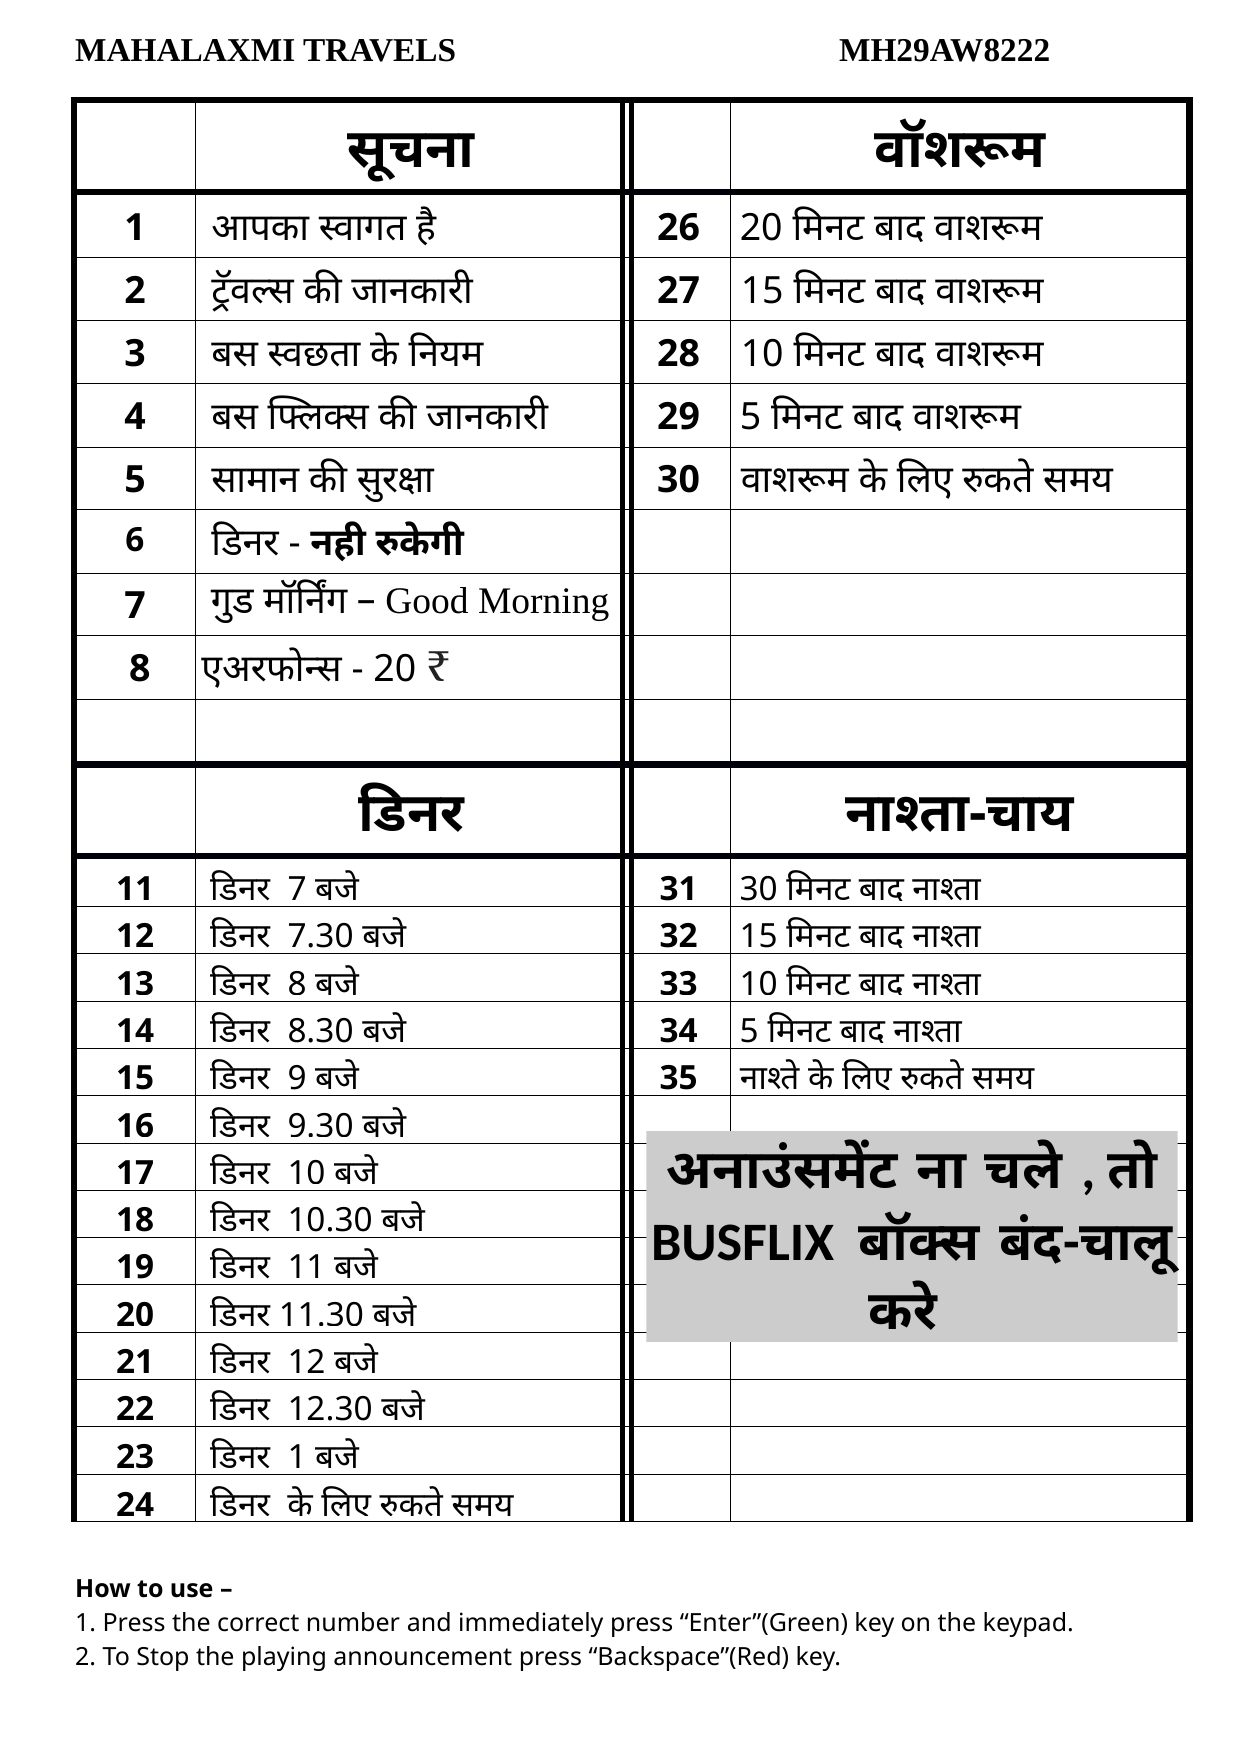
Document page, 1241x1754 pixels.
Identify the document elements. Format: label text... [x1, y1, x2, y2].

table_cell 31 [634, 859, 730, 906]
table_cell डिनर 9.30 बजे [196, 1096, 620, 1142]
table_cell 24 [77, 1475, 195, 1521]
table_cell [634, 1285, 646, 1332]
table_cell 15 [77, 1049, 195, 1095]
table_cell डिनर के लिए रुकते समय [196, 1475, 620, 1521]
table_cell डिनर 8 बजे [196, 954, 620, 1001]
table_cell सामान की सुरक्षा [196, 448, 620, 509]
table_cell 30 मिनट बाद नाश्ता [731, 859, 1186, 906]
table_cell [1178, 1285, 1186, 1332]
table_cell 3 [77, 321, 195, 383]
table_header वॉशरूम [731, 103, 1186, 188]
table_cell ट्रॅवल्स की जानकारी [196, 258, 620, 320]
table_cell 32 [634, 907, 730, 953]
table_cell [77, 768, 195, 853]
table_cell [634, 510, 730, 572]
table_cell [731, 1475, 1186, 1521]
table_cell [731, 1096, 1186, 1142]
table_cell 35 [634, 1049, 730, 1095]
text 2. To Stop the playing announcement press “Backspace”(Red) key. [75, 1638, 1165, 1673]
table_cell 17 [77, 1144, 195, 1190]
table_cell [634, 1427, 730, 1473]
table_cell 13 [77, 954, 195, 1001]
table_cell [634, 700, 730, 761]
table_cell डिनर 7.30 बजे [196, 907, 620, 953]
table_cell 33 [634, 954, 730, 1001]
table_cell आपका स्वागत है [196, 195, 620, 257]
table_cell 28 [634, 321, 730, 383]
table_cell 2 [77, 258, 195, 320]
table_cell [634, 636, 730, 698]
table_cell 30 [634, 448, 730, 509]
table_cell [731, 574, 1186, 635]
table_cell [731, 700, 1186, 761]
text 1. Press the correct number and immediately press “Enter”(Green) key on the keypad. [75, 1604, 1165, 1638]
table_cell नाश्ते के लिए रुकते समय [731, 1049, 1186, 1095]
table_cell [1178, 1238, 1186, 1284]
table_cell 4 [77, 384, 195, 446]
table_cell [731, 1380, 1186, 1426]
table_header सूचना [196, 103, 620, 188]
table_cell 20 मिनट बाद वाशरूम [731, 195, 1186, 257]
table_cell डिनर 7 बजे [196, 859, 620, 906]
table_cell [634, 768, 730, 853]
table_cell 34 [634, 1002, 730, 1048]
table_cell [1178, 1191, 1186, 1237]
table_cell 18 [77, 1191, 195, 1237]
table_cell डिनर 8.30 बजे [196, 1002, 620, 1048]
table_cell 5 [77, 448, 195, 509]
table_cell डिनर 10.30 बजे [196, 1191, 620, 1237]
table_cell [634, 1380, 730, 1426]
table_cell 11 [77, 859, 195, 906]
table_cell डिनर 12 बजे [196, 1333, 620, 1379]
table_cell एअरफोन्स - 20 ₹ [196, 636, 620, 698]
table_cell 26 [634, 195, 730, 257]
table_cell 15 मिनट बाद वाशरूम [731, 258, 1186, 320]
table_cell 15 मिनट बाद नाश्ता [731, 907, 1186, 953]
table_cell 7 [77, 574, 195, 635]
table_cell 5 मिनट बाद वाशरूम [731, 384, 1186, 446]
table_cell डिनर 9 बजे [196, 1049, 620, 1095]
table_cell [634, 1475, 730, 1521]
table_cell [634, 1096, 730, 1142]
table_header [77, 103, 195, 188]
table_cell 29 [634, 384, 730, 446]
table_cell वाशरूम के लिए रुकते समय [731, 448, 1186, 509]
table_cell डिनर [196, 768, 620, 853]
table_cell 5 मिनट बाद नाश्ता [731, 1002, 1186, 1048]
table_cell [731, 1427, 1186, 1473]
table_cell [634, 574, 730, 635]
table_cell गुड मॉर्निंग – Good Morning [196, 574, 620, 635]
table_cell 6 [77, 510, 195, 572]
table_cell [731, 636, 1186, 698]
table_cell 27 [634, 258, 730, 320]
table_cell 10 मिनट बाद नाश्ता [731, 954, 1186, 1001]
text How to use – [75, 1570, 1165, 1604]
table_cell डिनर 11 बजे [196, 1238, 620, 1284]
table_cell 16 [77, 1096, 195, 1142]
table_cell 14 [77, 1002, 195, 1048]
table_cell [634, 1238, 646, 1284]
table_cell डिनर 12.30 बजे [196, 1380, 620, 1426]
table_cell [634, 1333, 730, 1379]
table_cell डिनर - नही रुकेगी [196, 510, 620, 572]
table_cell [77, 700, 195, 761]
table_cell [1178, 1144, 1186, 1190]
table_cell 10 मिनट बाद वाशरूम [731, 321, 1186, 383]
table_cell 12 [77, 907, 195, 953]
table_cell [731, 1333, 1186, 1379]
table_cell 8 [77, 636, 195, 698]
table_cell [196, 700, 620, 761]
table_cell [731, 510, 1186, 572]
table_cell 1 [77, 195, 195, 257]
table_cell [634, 1191, 646, 1237]
table_cell 23 [77, 1427, 195, 1473]
table_cell बस स्वछता के नियम [196, 321, 620, 383]
table_cell डिनर 10 बजे [196, 1144, 620, 1190]
table_cell 21 [77, 1333, 195, 1379]
table_cell 22 [77, 1380, 195, 1426]
table_cell बस फ्लिक्स की जानकारी [196, 384, 620, 446]
table_header [634, 103, 730, 188]
table_cell डिनर 1 बजे [196, 1427, 620, 1473]
table_cell डिनर 11.30 बजे [196, 1285, 620, 1332]
table_cell 20 [77, 1285, 195, 1332]
table_cell 19 [77, 1238, 195, 1284]
table_cell [634, 1144, 646, 1190]
table_cell नाश्ता-चाय [731, 768, 1186, 853]
